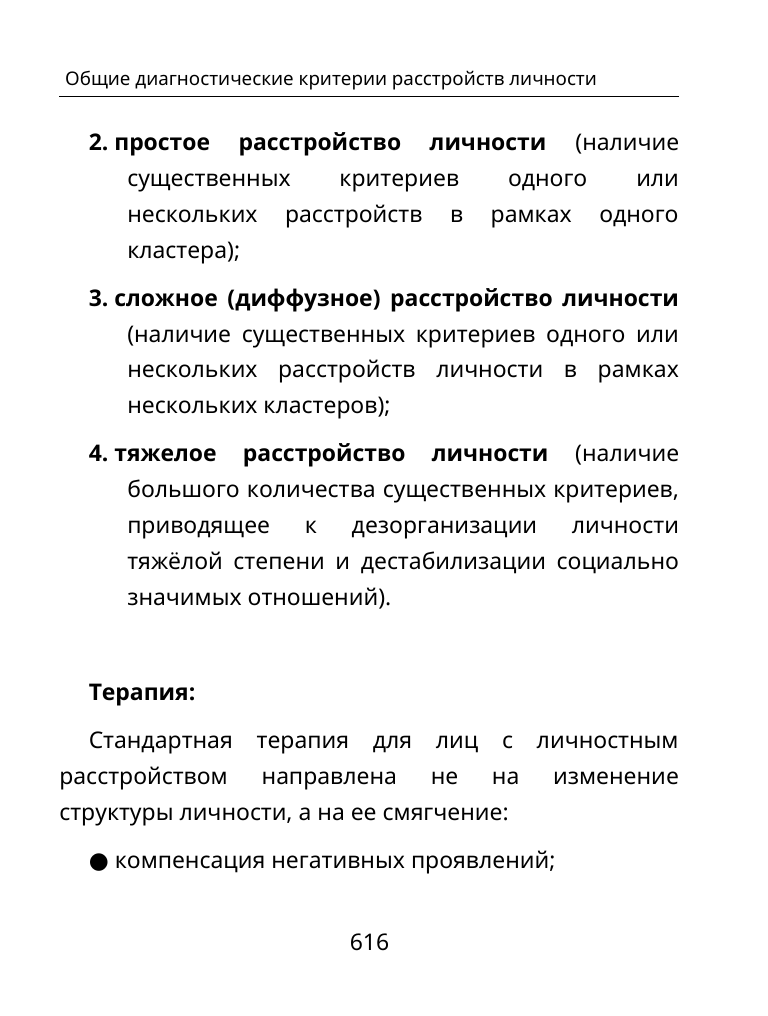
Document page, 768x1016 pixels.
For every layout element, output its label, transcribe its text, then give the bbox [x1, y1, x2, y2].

list компенсация негативных проявлений; [88, 843, 679, 875]
list сложное (диффузное) расстройство личности (наличие существенных критериев одного или нескольких расстройств личности в рамках нескольких кластеров); [88, 282, 679, 421]
list тяжелое расстройство личности (наличие большого количества существенных критериев, приводящее к дезорганизации личности тяжёлой степени и дестабилизации социально значимых отношений). [88, 437, 679, 612]
text Стандартная терапия для лиц с личностным расстройством направлена не на изменение структуры личности, а на ее смягчение: [59, 724, 679, 827]
list простое расстройство личности (наличие существенных критериев одного или нескольких расстройств в рамках одного кластера); [88, 126, 679, 265]
text Терапия: [59, 676, 679, 707]
